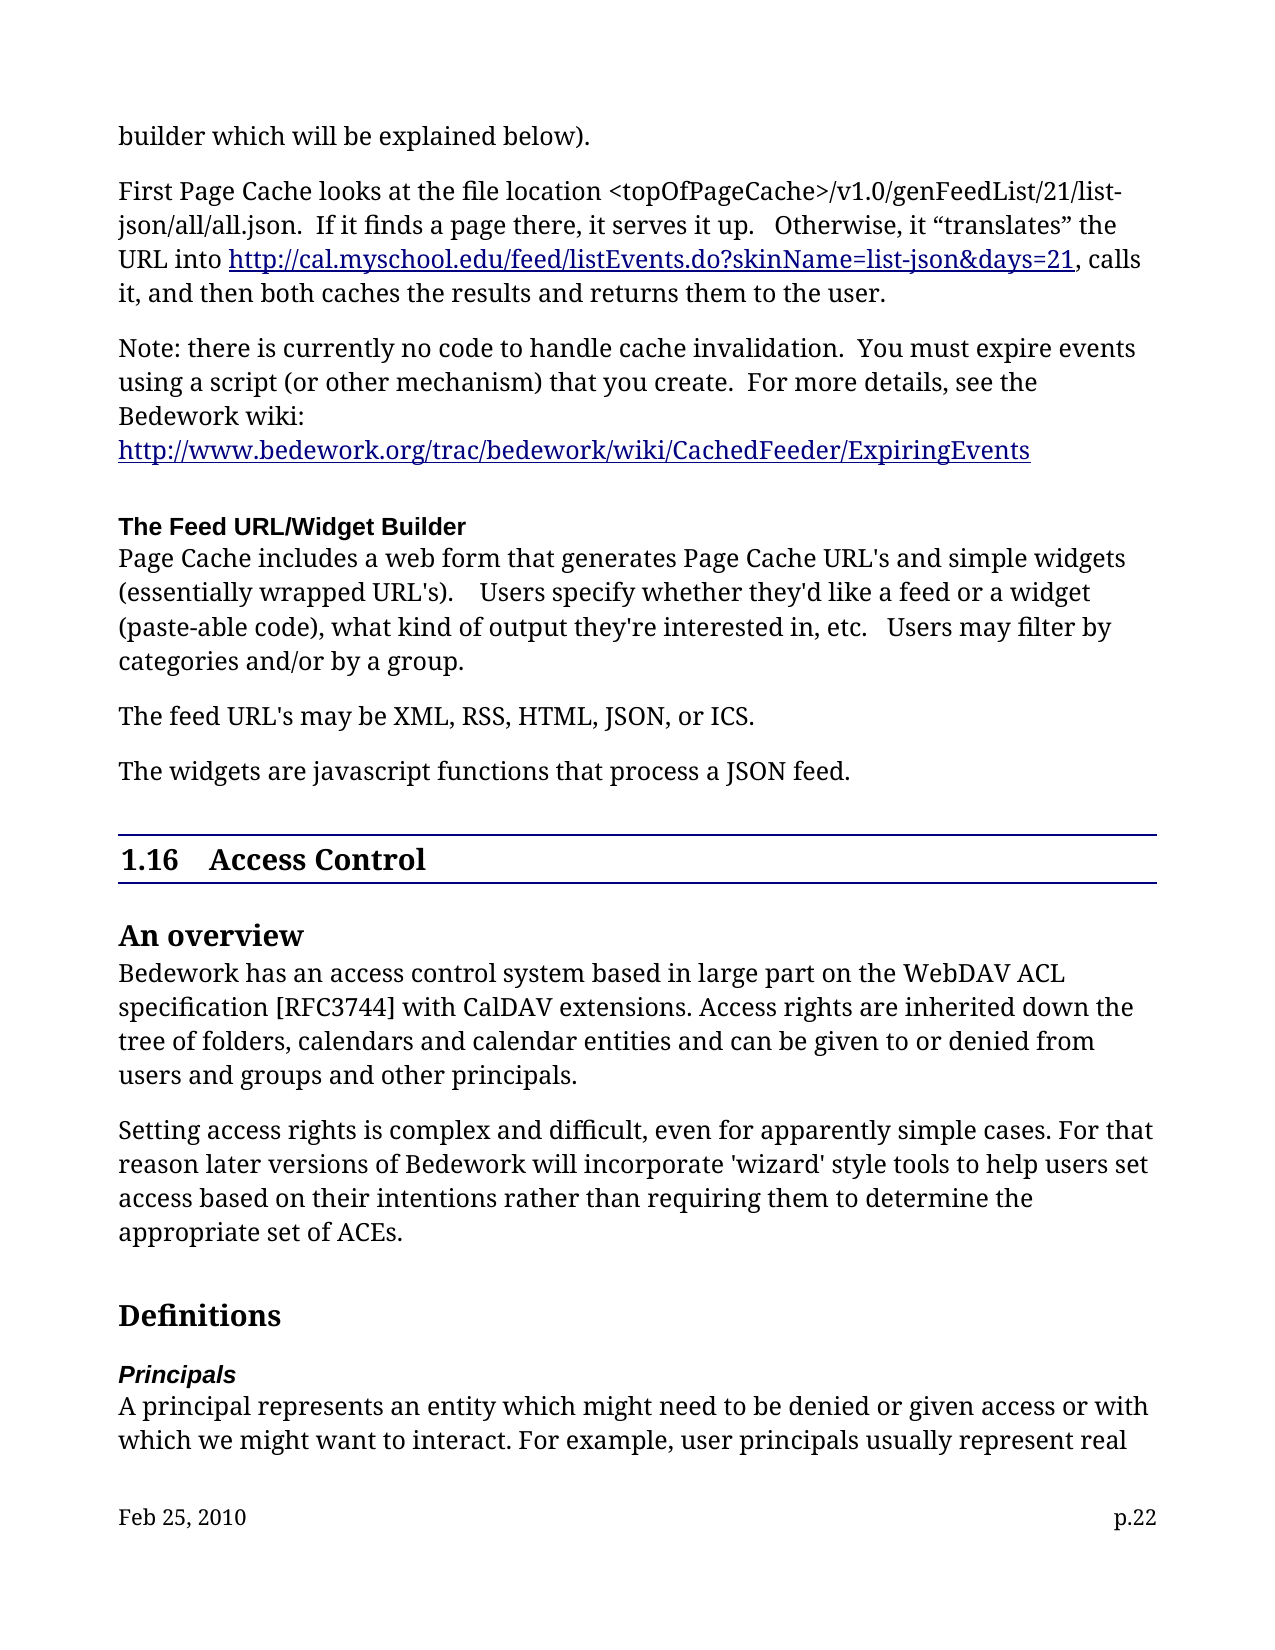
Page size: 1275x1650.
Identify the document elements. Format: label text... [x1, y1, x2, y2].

text The feed URL's may be XML, RSS, HTML, JSON, or ICS. [118, 698, 1157, 732]
text The widgets are javascript functions that process a JSON feed. [118, 753, 1157, 787]
text Bedework has an access control system based in large part on the WebDAV ACL specification [RFC3744] with CalDAV extensions. Access rights are inherited down the tree of folders, calendars and calendar entities and can be given to or denied from users and groups and other principals. [118, 955, 1157, 1091]
text Page Cache includes a web form that generates Page Cache URL's and simple widgets (essentially wrapped URL's). Users specify whether they'd like a feed or a widget (paste-able code), what kind of output they're interested in, etc. Users may filter by categories and/or by a group. [118, 541, 1157, 677]
text A principal represents an entity which might need to be denied or given access or with which we might want to interact. For example, user principals usually represent real [118, 1388, 1157, 1456]
subtitle Principals [118, 1361, 1157, 1388]
subtitle An overview [118, 916, 1157, 955]
text builder which will be explained below). [118, 118, 1157, 152]
text Note: there is currently no code to handle cache invalidation. You must expire events using a script (or other mechanism) that you create. For more details, see the Bedework wiki: http://www.bedework.org/trac/bedework/wiki/CachedFeeder/ExpiringEvents [118, 331, 1157, 467]
subtitle Definitions [118, 1295, 1157, 1335]
subtitle The Feed URL/Widget Builder [118, 513, 1157, 541]
text First Page Cache looks at the file location <topOfPageCache>/v1.0/genFeedList/21/list-json/all/all.json. If it finds a page there, it serves it up. Otherwise, it “translates” the URL into http://cal.myschool.edu/feed/listEvents.do?skinName=list-json&days=21, calls it, and then both caches the results and returns them to the user. [118, 173, 1157, 309]
text Setting access rights is complex and difficult, even for apparently simple cases. For that reason later versions of Bedework will incorporate 'wizard' style tools to help users set access based on their intentions rather than requiring them to determine the appropriate set of ACEs. [118, 1112, 1157, 1249]
subtitle Access Control [118, 836, 1157, 882]
